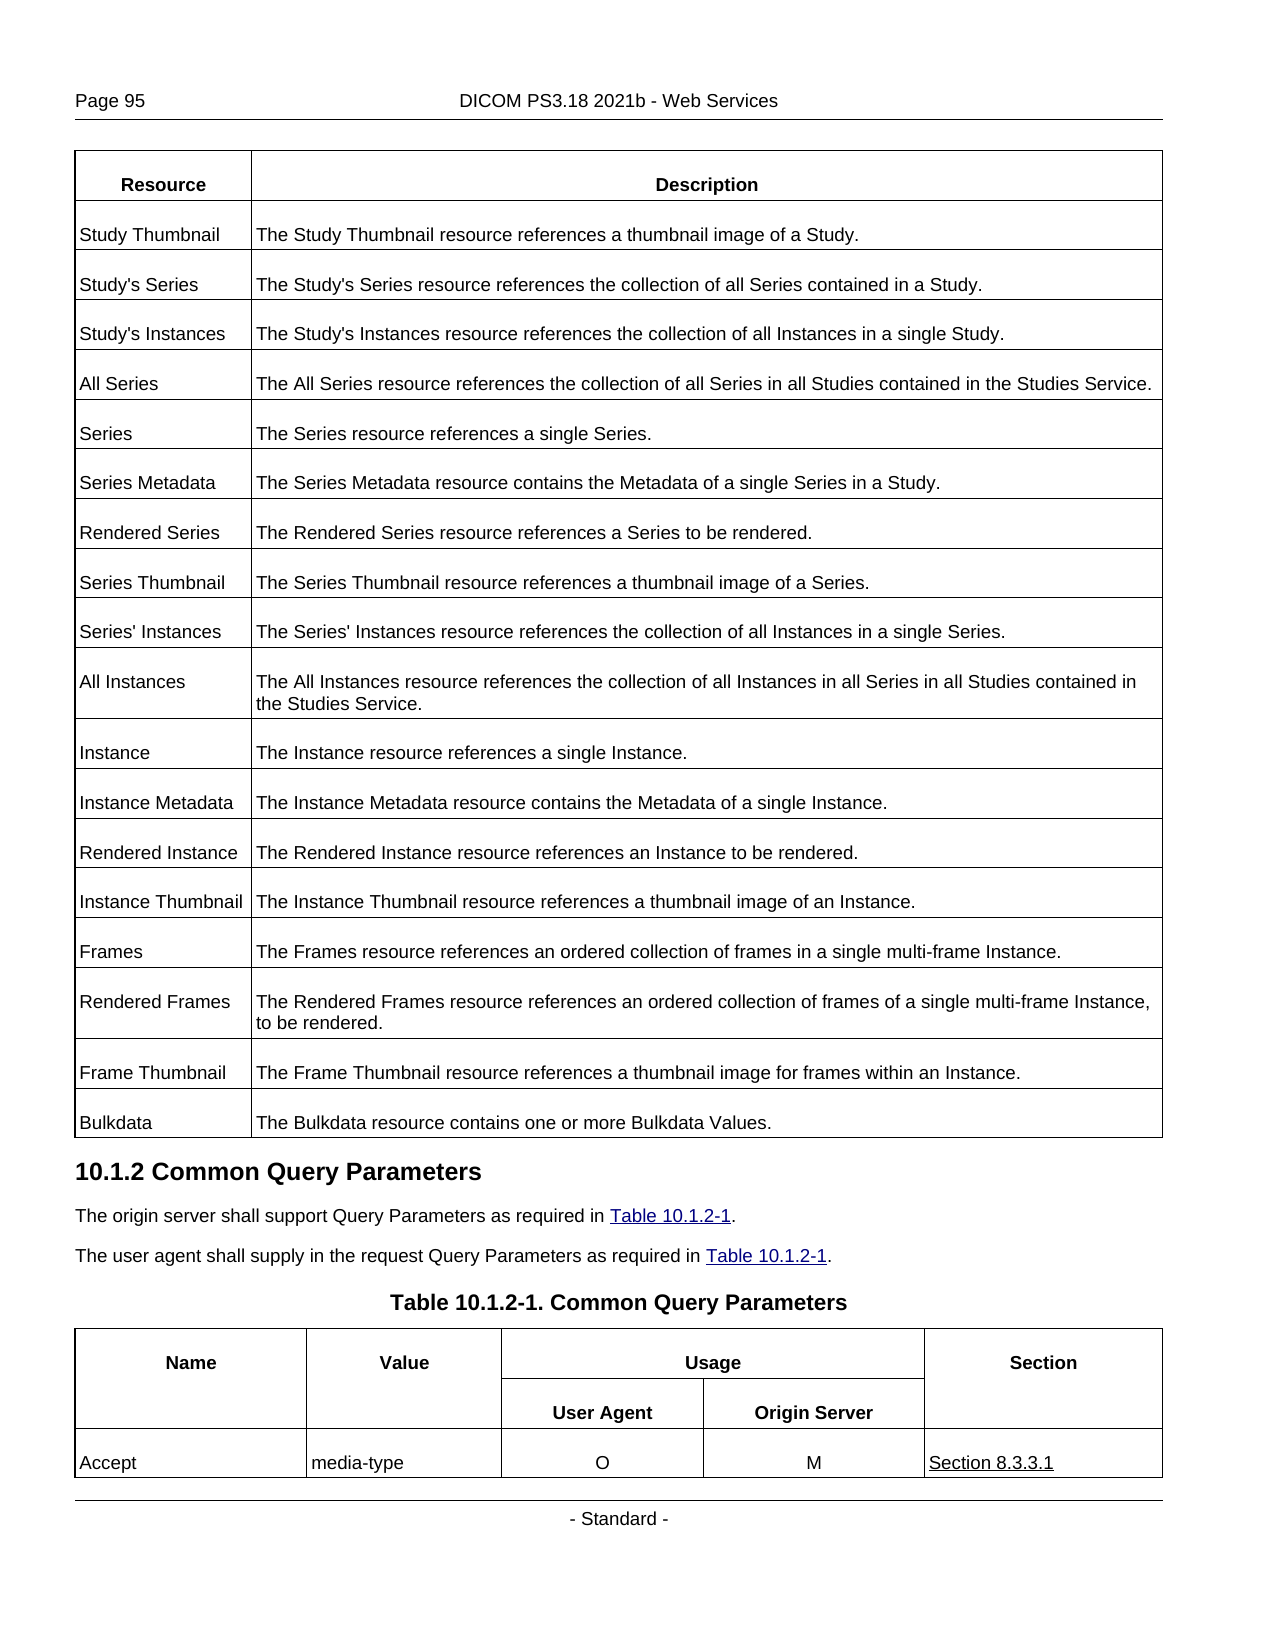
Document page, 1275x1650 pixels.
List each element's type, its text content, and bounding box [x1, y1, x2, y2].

table_cell Instance Metadata [76, 769, 251, 817]
table_cell The Frames resource references an ordered collection of frames in a single multi-frame Instance. [252, 918, 1162, 967]
table_cell Instance [76, 719, 251, 768]
table_cell Study's Series [76, 250, 251, 299]
table_cell The Instance Thumbnail resource references a thumbnail image of an Instance. [252, 868, 1162, 917]
table_cell Instance Thumbnail [76, 868, 251, 917]
table_cell All Series [76, 350, 251, 398]
table_cell The Instance resource references a single Instance. [252, 719, 1162, 768]
table_cell M [704, 1429, 924, 1477]
table_cell Origin Server [704, 1379, 924, 1428]
table_cell The Rendered Instance resource references an Instance to be rendered. [252, 819, 1162, 867]
table_header Value [307, 1329, 501, 1428]
table_cell Series Thumbnail [76, 549, 251, 597]
table_header Section [925, 1329, 1162, 1428]
table_cell The Instance Metadata resource contains the Metadata of a single Instance. [252, 769, 1162, 817]
table_cell The Study's Instances resource references the collection of all Instances in a single Study. [252, 300, 1162, 349]
table_cell Section 8.3.3.1 [925, 1429, 1162, 1477]
table_cell Frames [76, 918, 251, 967]
table_cell Rendered Frames [76, 968, 251, 1038]
table_cell The All Series resource references the collection of all Series in all Studies contained in the Studies Service. [252, 350, 1162, 398]
table_cell Series Metadata [76, 449, 251, 498]
table_cell Accept [76, 1429, 306, 1477]
table_cell Rendered Series [76, 499, 251, 547]
table_cell Bulkdata [76, 1089, 251, 1137]
table_cell Series' Instances [76, 598, 251, 647]
table_cell The Series resource references a single Series. [252, 400, 1162, 448]
table_cell The All Instances resource references the collection of all Instances in all Series in all Studies contained in the Studies Service. [252, 648, 1162, 718]
text Table 10.1.2-1. Common Query Parameters [75, 1289, 1162, 1315]
table_cell The Study's Series resource references the collection of all Series contained in a Study. [252, 250, 1162, 299]
table_cell The Frame Thumbnail resource references a thumbnail image for frames within an Instance. [252, 1039, 1162, 1087]
text The origin server shall support Query Parameters as required in Table 10.1.2-1. [75, 1204, 1162, 1226]
table_header Name [76, 1329, 306, 1428]
table_cell The Series' Instances resource references the collection of all Instances in a single Series. [252, 598, 1162, 647]
table_header Resource [76, 151, 251, 200]
table_cell Series [76, 400, 251, 448]
table_cell The Rendered Series resource references a Series to be rendered. [252, 499, 1162, 547]
table_cell Frame Thumbnail [76, 1039, 251, 1087]
table_cell The Rendered Frames resource references an ordered collection of frames of a single multi-frame Instance, to be rendered. [252, 968, 1162, 1038]
table_cell The Series Thumbnail resource references a thumbnail image of a Series. [252, 549, 1162, 597]
table_cell Study's Instances [76, 300, 251, 349]
text 10.1.2 Common Query Parameters [75, 1157, 1162, 1186]
table_header Description [252, 151, 1162, 200]
table_cell User Agent [502, 1379, 703, 1428]
table_cell O [502, 1429, 703, 1477]
table_cell The Bulkdata resource contains one or more Bulkdata Values. [252, 1089, 1162, 1137]
table_cell The Series Metadata resource contains the Metadata of a single Series in a Study. [252, 449, 1162, 498]
table_cell media-type [307, 1429, 501, 1477]
table_cell Study Thumbnail [76, 201, 251, 249]
table_cell Rendered Instance [76, 819, 251, 867]
table_cell The Study Thumbnail resource references a thumbnail image of a Study. [252, 201, 1162, 249]
text The user agent shall supply in the request Query Parameters as required in Table 10.1.2-1. [75, 1245, 1162, 1266]
table_cell All Instances [76, 648, 251, 718]
table_header Usage [502, 1329, 924, 1378]
